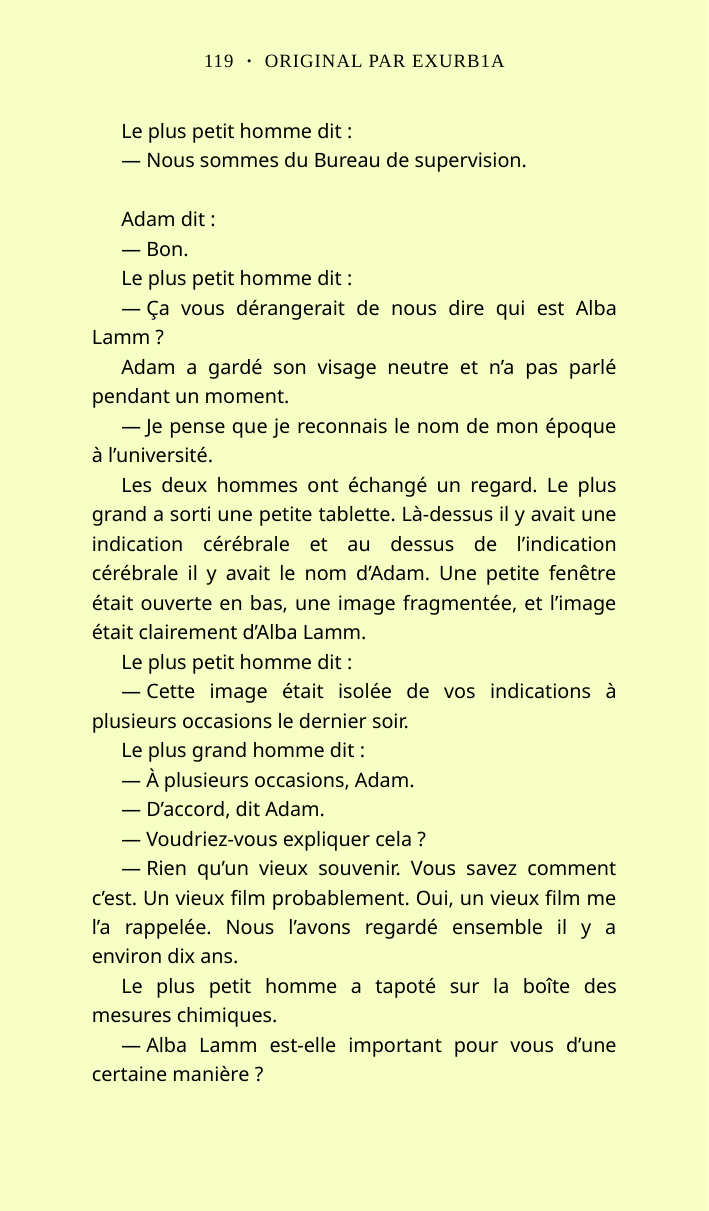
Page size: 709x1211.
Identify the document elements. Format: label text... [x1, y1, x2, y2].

text — Bon. [92, 233, 617, 262]
text — Rien qu’un vieux souvenir. Vous savez comment c’est. Un vieux film probablement. Oui, un vieux film me l’a rappelée. Nous l’avons regardé ensemble il y a environ dix ans. [92, 852, 617, 970]
text — Alba Lamm est-elle important pour vous d’une certaine manière ? [92, 1029, 617, 1088]
text Le plus petit homme a tapoté sur la boîte des mesures chimiques. [92, 970, 617, 1029]
text — Cette image était isolée de vos indications à plusieurs occasions le dernier soir. [92, 675, 617, 734]
text — Je pense que je reconnais le nom de mon époque à l’université. [92, 410, 617, 469]
text Le plus petit homme dit : [92, 262, 617, 292]
text Adam dit : [92, 203, 617, 233]
text — À plusieurs occasions, Adam. [92, 763, 617, 793]
text Le plus petit homme dit : [92, 646, 617, 675]
text Adam a gardé son visage neutre et n’a pas parlé pendant un moment. [92, 351, 617, 410]
text — Ça vous dérangerait de nous dire qui est Alba Lamm ? [92, 292, 617, 351]
text — D’accord, dit Adam. [92, 793, 617, 822]
text Les deux hommes ont échangé un regard. Le plus grand a sorti une petite tablette. Là-dessus il y avait une indication cérébrale et au dessus de l’indication cérébrale il y avait le nom d’Adam. Une petite fenêtre était ouverte en bas, une image fragmentée, et l’image était clairement d’Alba Lamm. [92, 469, 617, 646]
text — Nous sommes du Bureau de supervision. [92, 144, 617, 174]
text Le plus petit homme dit : [92, 115, 617, 144]
text Le plus grand homme dit : [92, 734, 617, 763]
text — Voudriez-vous expliquer cela ? [92, 822, 617, 852]
